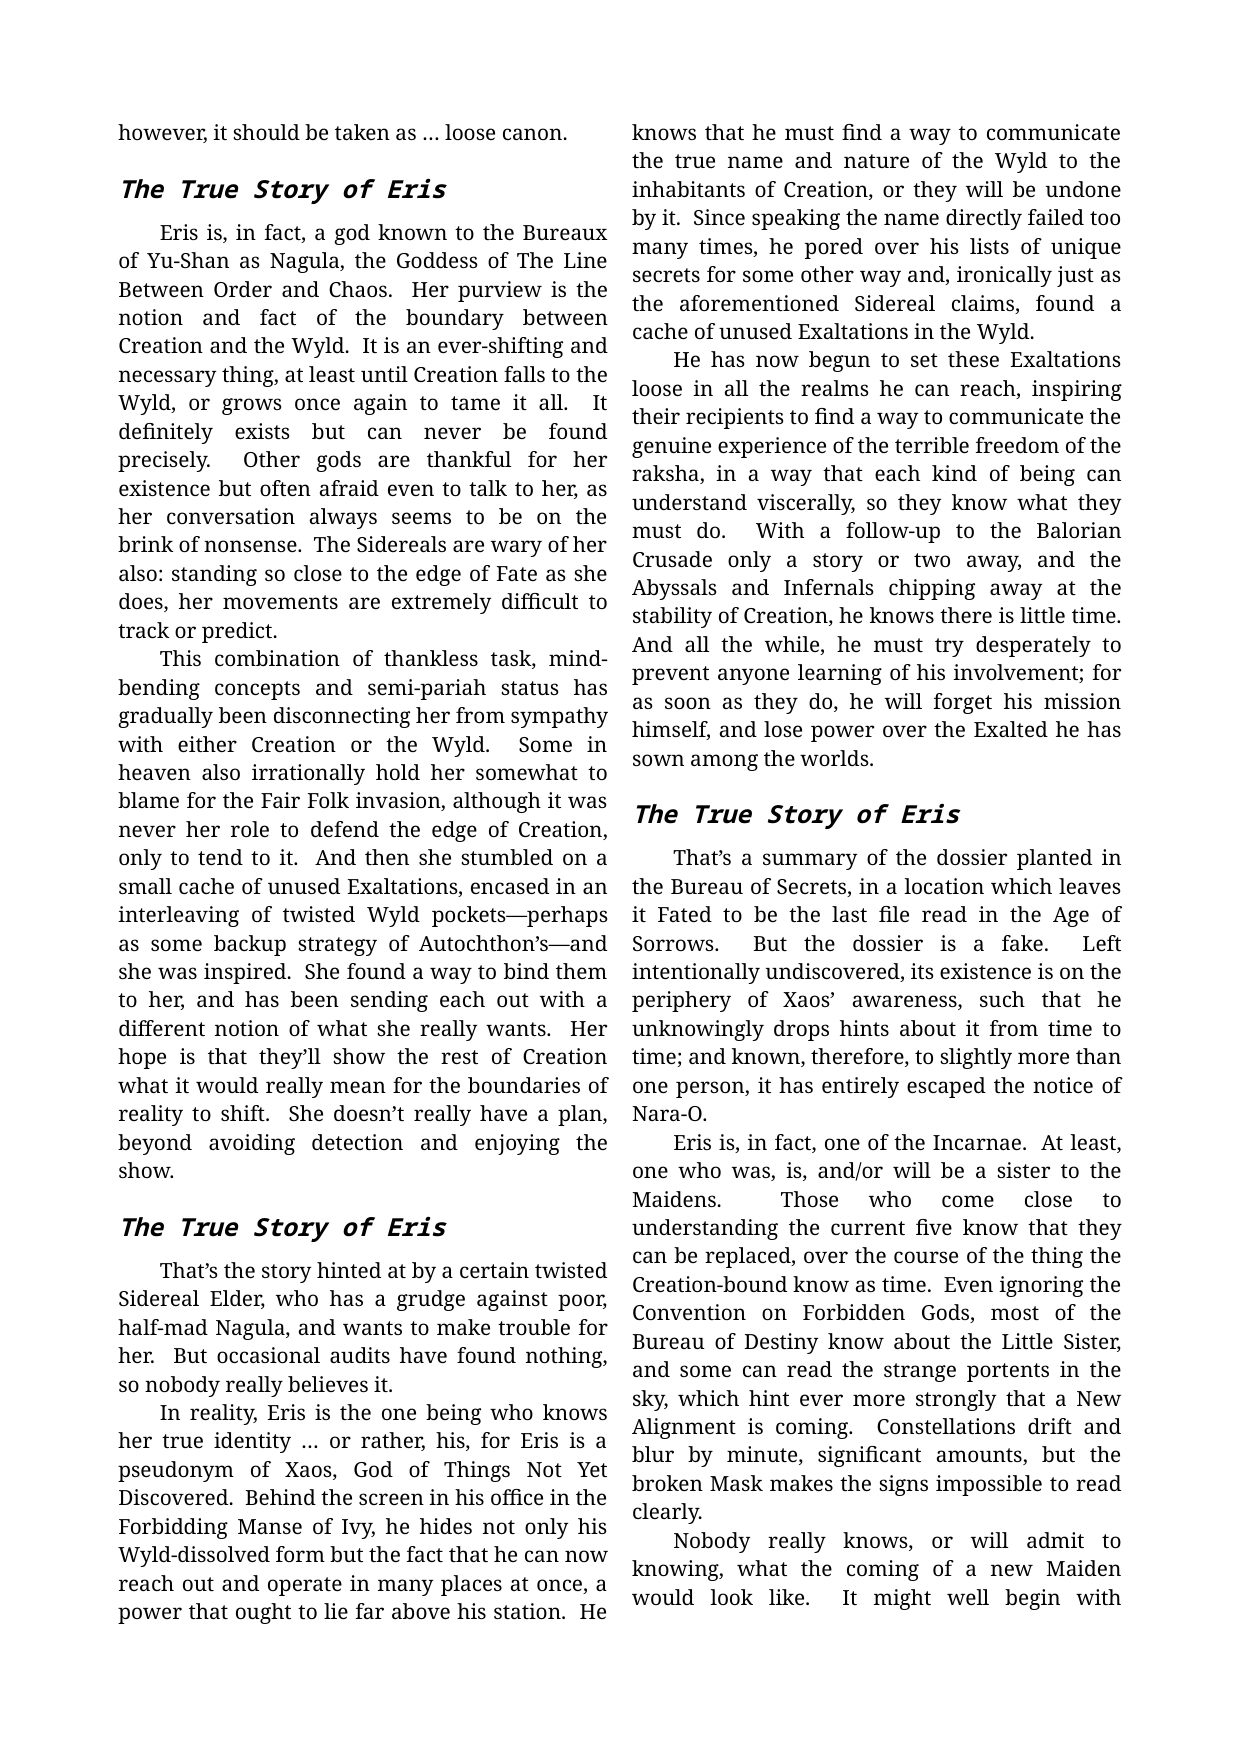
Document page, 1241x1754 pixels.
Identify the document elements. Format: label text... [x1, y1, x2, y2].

text He has now begun to set these Exaltations loose in all the realms he can reach, inspiring their recipients to find a way to communicate the genuine experience of the terrible freedom of the raksha, in a way that each kind of being can understand viscerally, so they know what they must do. With a follow-up to the Balorian Crusade only a story or two away, and the Abyssals and Infernals chipping away at the stability of Creation, he knows there is little time. And all the while, he must try desperately to prevent anyone learning of his involvement; for as soon as they do, he will forget his mission himself, and lose power over the Exalted he has sown among the worlds. [632, 346, 1122, 772]
text In reality, Eris is the one being who knows her true identity … or rather, his, for Eris is a pseudonym of Xaos, God of Things Not Yet Discovered. Behind the screen in his office in the Forbidding Manse of Ivy, he hides not only his Wyld-dissolved form but the fact that he can now reach out and operate in many places at once, a power that ought to lie far above his station. He [118, 1398, 608, 1626]
text This combination of thankless task, mind-bending concepts and semi-pariah status has gradually been disconnecting her from sympathy with either Creation or the Wyld. Some in heaven also irrationally hold her somewhat to blame for the Fair Folk invasion, although it was never her role to defend the edge of Creation, only to tend to it. And then she stumbled on a small cache of unused Exaltations, encased in an interleaving of twisted Wyld pockets—perhaps as some backup strategy of Autochthon’s—and she was inspired. She found a way to bind them to her, and has been sending each out with a different notion of what she really wants. Her hope is that they’ll show the rest of Creation what it would really mean for the boundaries of reality to shift. She doesn’t really have a plan, beyond avoiding detection and enjoying the show. [118, 644, 608, 1185]
text knows that he must find a way to communicate the true name and nature of the Wyld to the inhabitants of Creation, or they will be undone by it. Since speaking the name directly failed too many times, he pored over his lists of unique secrets for some other way and, ironically just as the aforementioned Sidereal claims, found a cache of unused Exaltations in the Wyld. [632, 118, 1122, 346]
text Eris is, in fact, one of the Incarnae. At least, one who was, is, and/or will be a sister to the Maidens. Those who come close to understanding the current five know that they can be replaced, over the course of the thing the Creation-bound know as time. Even ignoring the Convention on Forbidden Gods, most of the Bureau of Destiny know about the Little Sister, and some can read the strange portents in the sky, which hint ever more strongly that a New Alignment is coming. Constellations drift and blur by minute, significant amounts, but the broken Mask makes the signs impossible to read clearly. [632, 1128, 1122, 1526]
subtitle The True Story of Eris [632, 797, 1122, 831]
text Eris is, in fact, a god known to the Bureaux of Yu-Shan as Nagula, the Goddess of The Line Between Order and Chaos. Her purview is the notion and fact of the boundary between Creation and the Wyld. It is an ever-shifting and necessary thing, at least until Creation falls to the Wyld, or grows once again to tame it all. It definitely exists but can never be found precisely. Other gods are thankful for her existence but often afraid even to talk to her, as her conversation always seems to be on the brink of nonsense. The Sidereals are wary of her also: standing so close to the edge of Fate as she does, her movements are extremely difficult to track or predict. [118, 218, 608, 644]
text however, it should be taken as … loose canon. [118, 118, 608, 147]
text That’s the story hinted at by a certain twisted Sidereal Elder, who has a grudge against poor, half-mad Nagula, and wants to make trouble for her. But occasional audits have found nothing, so nobody really believes it. [118, 1256, 608, 1398]
text Nobody really knows, or will admit to knowing, what the coming of a new Maiden would look like. It might well begin with [632, 1526, 1122, 1611]
subtitle The True Story of Eris [118, 1210, 608, 1243]
text That’s a summary of the dossier planted in the Bureau of Secrets, in a location which leaves it Fated to be the last file read in the Age of Sorrows. But the dossier is a fake. Left intentionally undiscovered, its existence is on the periphery of Xaos’ awareness, such that he unknowingly drops hints about it from time to time; and known, therefore, to slightly more than one person, it has entirely escaped the notice of Nara-O. [632, 843, 1122, 1128]
subtitle The True Story of Eris [118, 172, 608, 205]
